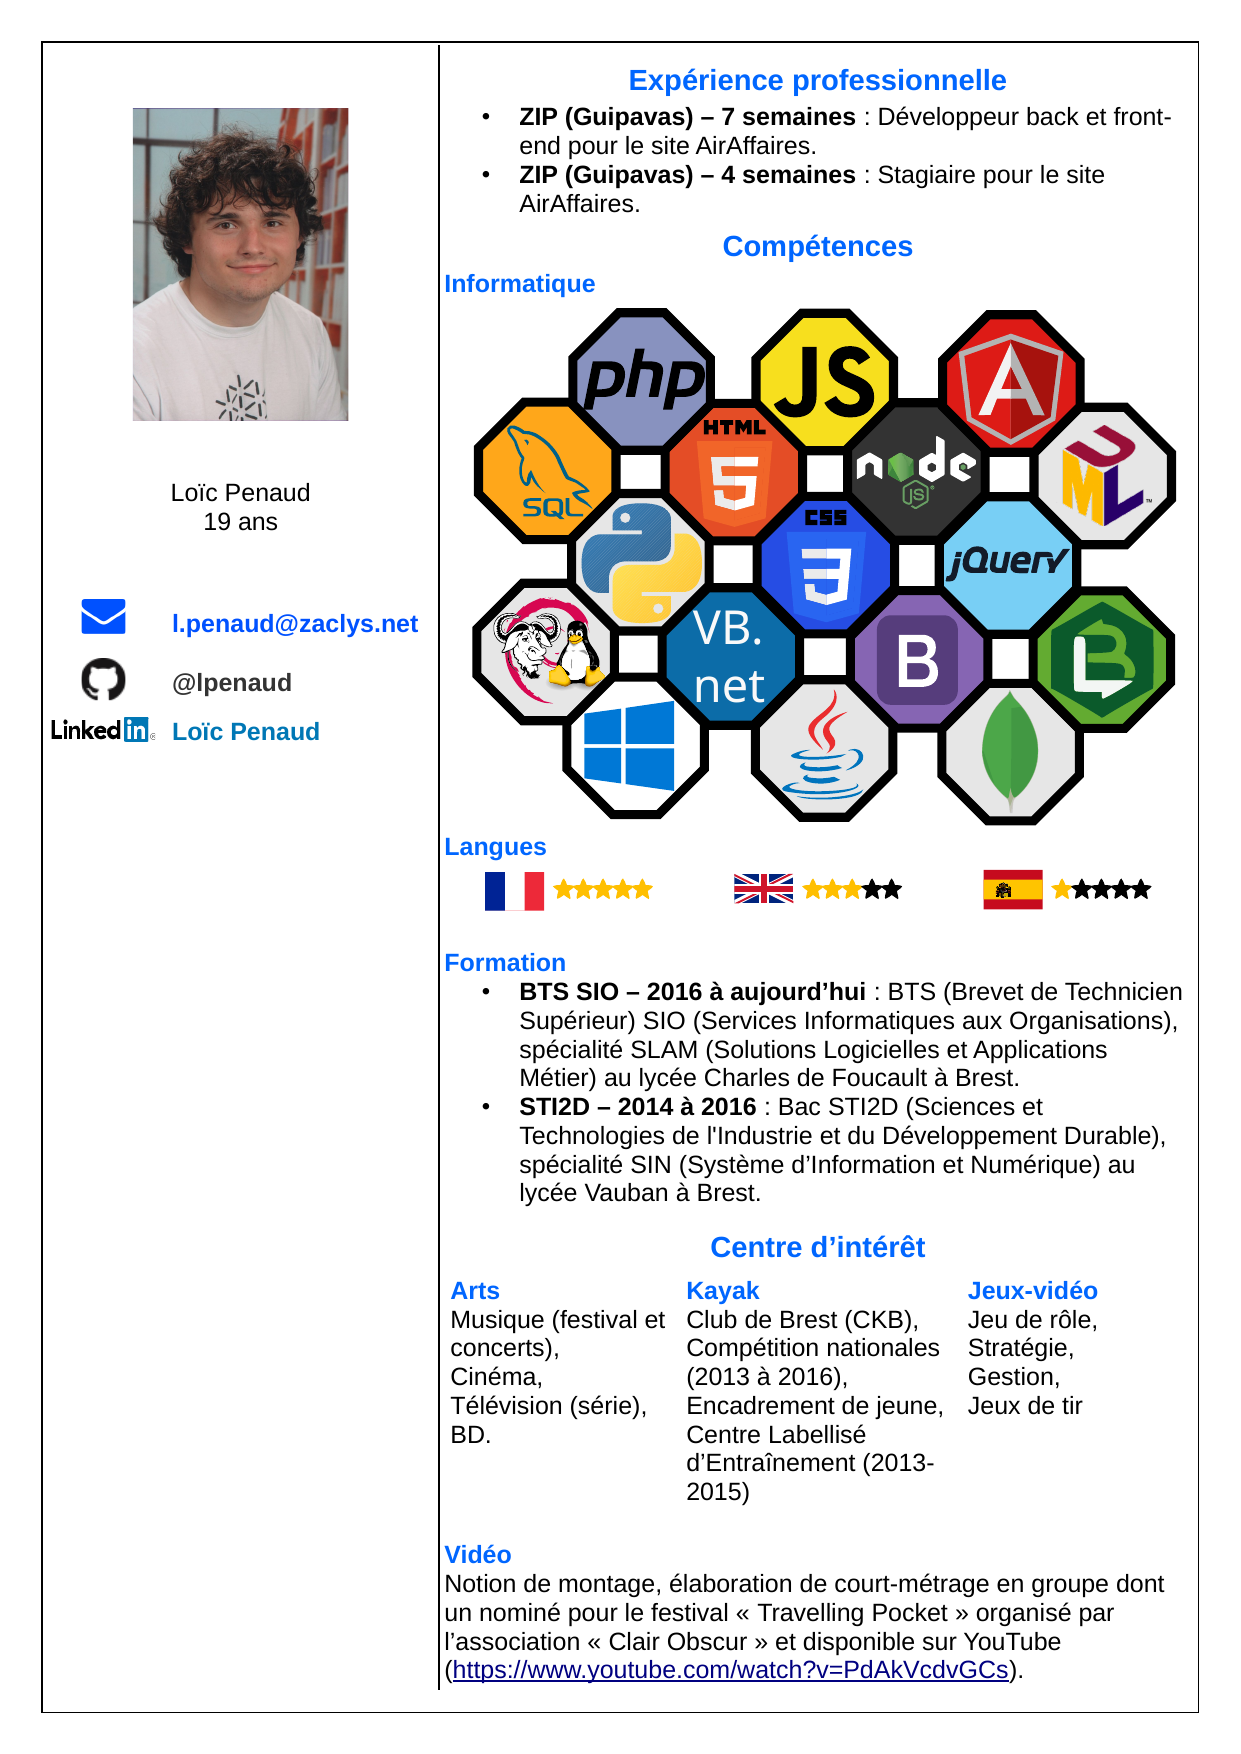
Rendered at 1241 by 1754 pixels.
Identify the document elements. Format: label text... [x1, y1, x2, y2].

table_cell @lpenaud [166, 653, 437, 711]
table_header  [943, 860, 1192, 919]
table_header Loïc Penaud 19 ans [43, 45, 438, 1690]
table_header  [693, 860, 942, 919]
table_header Expérience professionnelle ZIP (Guipavas) – 7 semaines : Développeur back et front-end pour le site AirAffaires. ZIP (Guipavas) – 4 semaines : Stagiaire pour le site AirAffaires. Compétences Informatique Langues Formation BTS SIO – 2016 à aujourd’hui : BTS (Brevet de Technicien Supérieur) SIO (Services Informatiques aux Organisations), spécialité SLAM (Solutions Logicielles et Applications Métier) au lycée Charles de Foucault à Brest. STI2D – 2014 à 2016 : Bac STI2D (Sciences et Technologies de l'Industrie et du Développement Durable), spécialité SIN (Système d’Information et Numérique) au lycée Vauban à Brest. [440, 45, 1197, 1213]
table_header Jeux-vidéo Jeu de rôle, Stratégie, Gestion, Jeux de tir [962, 1270, 1192, 1512]
table_header l.penaud@zaclys.net [166, 594, 437, 653]
picture [139, 726, 144, 738]
picture [81, 658, 126, 702]
table_cell Centre d’intérêt Vidéo Notion de montage, élaboration de court-métrage en groupe dont un nominé pour le festival « Travelling Pocket » organisé par l’association « Clair Obscur » et disponible sur YouTube (https://www.youtube.com/watch?v=PdAkVcdvGCs). [440, 1213, 1197, 1690]
table_header Arts Musique (festival et concerts), Cinéma, Télévision (série), BD. [444, 1270, 680, 1512]
table_header Kayak Club de Brest (CKB), Compétition nationales (2013 à 2016), Encadrement de jeune, Centre Labellisé d’Entraînement (2013-2015) [680, 1270, 962, 1512]
picture [51, 717, 123, 742]
table_cell Loïc Penaud [166, 711, 437, 751]
table_cell [43, 711, 166, 751]
picture [132, 108, 349, 421]
picture [81, 599, 126, 634]
picture [149, 717, 156, 742]
table_header  [444, 860, 693, 919]
table_header [43, 594, 166, 653]
table_cell [43, 653, 166, 711]
